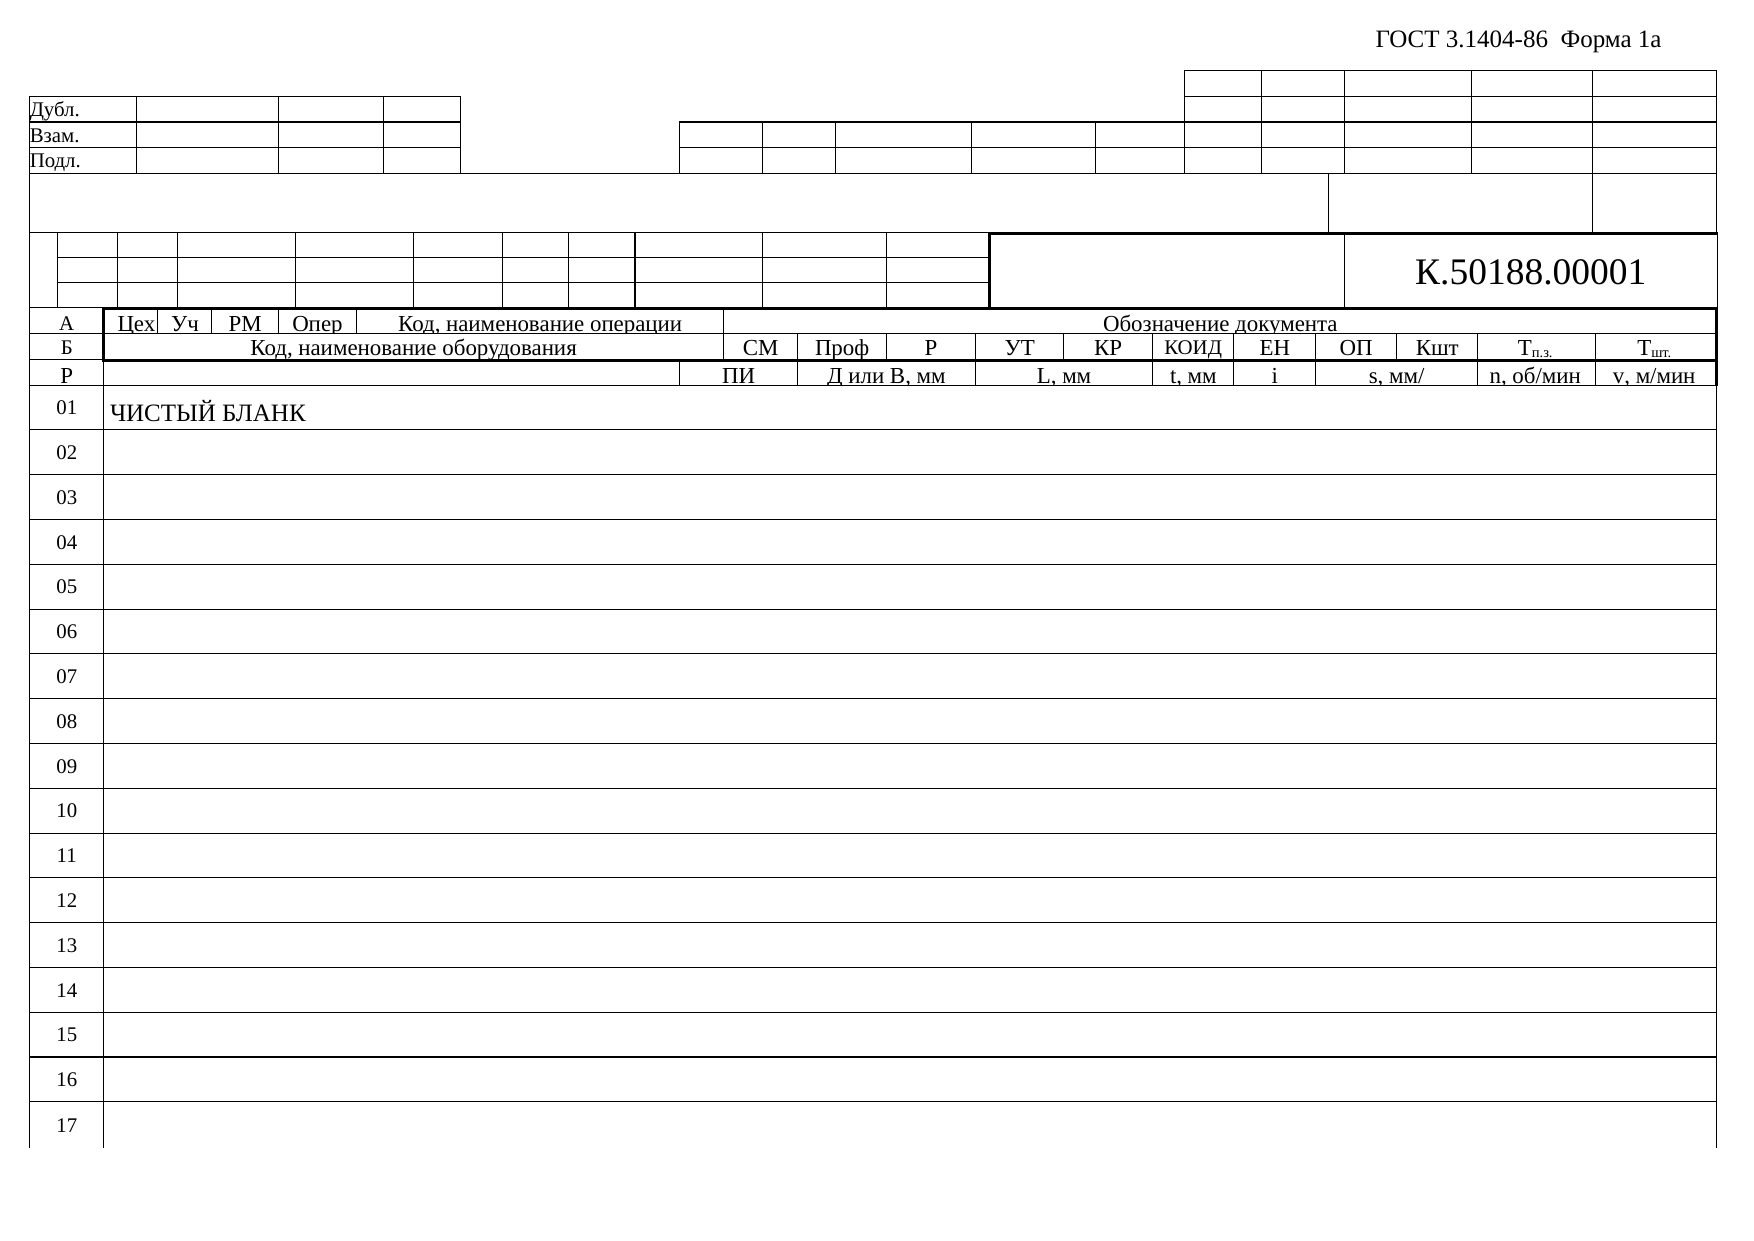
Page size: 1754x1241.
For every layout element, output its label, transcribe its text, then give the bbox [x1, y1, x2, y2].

table_cell [1185, 123, 1261, 147]
table_cell [569, 258, 634, 282]
table_cell Подл. [30, 148, 136, 173]
table_cell [279, 97, 383, 121]
table_header [1345, 71, 1471, 96]
table_cell [712, 96, 1184, 121]
table_cell [1472, 148, 1592, 173]
table_cell КР [1064, 334, 1152, 359]
table_cell 11 [30, 834, 103, 877]
table_cell [137, 123, 278, 147]
table_cell Обозначение документа [724, 310, 1715, 333]
table_cell [680, 148, 762, 173]
table_cell [104, 878, 1716, 922]
table_cell 12 [30, 878, 103, 922]
table_cell Проф [798, 334, 886, 359]
table_cell УТ [976, 334, 1063, 359]
table_cell [104, 1058, 1716, 1101]
table_cell Д или В, мм [798, 362, 975, 384]
table_cell [30, 174, 1328, 232]
table_cell 17 [30, 1102, 103, 1148]
table_cell [636, 258, 762, 282]
table_cell РМ [212, 310, 278, 333]
table_header [1593, 71, 1716, 96]
table_header [1375, 24, 1708, 62]
table_cell [104, 520, 1716, 564]
table_cell [384, 123, 460, 147]
table_cell Код, наименование операции [357, 310, 723, 333]
table_cell [1345, 97, 1471, 121]
table_cell СМ [724, 334, 797, 359]
table_cell [680, 123, 762, 147]
table_cell [1262, 148, 1344, 173]
table_cell [414, 283, 502, 307]
table_cell 16 [30, 1058, 103, 1101]
table_cell [991, 235, 1344, 307]
table_cell Б [30, 334, 102, 359]
table_cell Тшт. [1596, 334, 1715, 359]
table_cell Цех [105, 310, 157, 333]
table_cell КОИД [1153, 334, 1233, 359]
table_cell 14 [30, 968, 103, 1012]
table_cell [104, 834, 1716, 877]
table_cell [414, 233, 502, 257]
table_cell [763, 123, 835, 147]
table_cell [836, 148, 971, 173]
table_cell Тп.з. [1478, 334, 1595, 359]
table_cell [972, 148, 1095, 173]
table_cell [887, 233, 988, 257]
table_cell 08 [30, 699, 103, 743]
table_cell [1329, 174, 1592, 232]
table_cell [1593, 97, 1716, 121]
table_cell [104, 654, 1716, 698]
table_cell [887, 258, 988, 282]
table_cell [296, 258, 413, 282]
table_cell [972, 123, 1095, 147]
table_cell [1096, 148, 1184, 173]
table_cell 13 [30, 923, 103, 967]
table_cell [1345, 148, 1471, 173]
table_cell [104, 610, 1716, 653]
table_cell Р [887, 334, 975, 359]
table_cell [836, 123, 971, 147]
table_cell [279, 123, 383, 147]
table_cell Р [30, 360, 103, 384]
table_cell [384, 97, 460, 121]
table_cell [58, 283, 117, 307]
table_cell [104, 565, 1716, 608]
table_cell [104, 1102, 1716, 1148]
table_cell [296, 233, 413, 257]
table_cell Кшт [1397, 334, 1477, 359]
table_cell [104, 1013, 1716, 1056]
table_cell [104, 430, 1716, 474]
table_cell [887, 283, 988, 307]
table_cell [296, 283, 413, 307]
table_cell [1185, 97, 1261, 121]
table_cell [1472, 97, 1592, 121]
table_cell [1262, 97, 1344, 121]
table_cell [414, 258, 502, 282]
table_cell i [1234, 362, 1315, 384]
table_cell [569, 233, 634, 257]
table_cell L, мм [976, 362, 1152, 384]
table_cell [461, 96, 712, 121]
table_cell [104, 362, 679, 384]
table_cell t, мм [1153, 362, 1233, 384]
table_cell [636, 233, 762, 257]
table_cell ПИ [680, 362, 797, 384]
table_cell 10 [30, 789, 103, 832]
table_cell [104, 968, 1716, 1012]
table_cell [461, 121, 679, 173]
table_cell [763, 148, 835, 173]
table_header [1185, 71, 1261, 96]
table_cell [1593, 174, 1716, 232]
table_cell Код, наименование оборудования [105, 334, 723, 359]
table_cell [636, 283, 762, 307]
table_cell 05 [30, 565, 103, 608]
table_cell [104, 475, 1716, 519]
table_cell [763, 283, 886, 307]
table_cell [137, 97, 278, 121]
table_cell К.50188.00001 [1345, 235, 1717, 307]
table_cell [503, 283, 568, 307]
table_cell 07 [30, 654, 103, 698]
table_cell 06 [30, 610, 103, 653]
table_cell 03 [30, 475, 103, 519]
table_header [1472, 71, 1592, 96]
table_cell [1262, 123, 1344, 147]
table_cell [503, 233, 568, 257]
table_cell [279, 148, 383, 173]
table_cell ЕН [1234, 334, 1315, 359]
table_cell [30, 233, 57, 307]
table_cell Опер [279, 310, 356, 333]
table_cell [1593, 123, 1716, 147]
table_cell [118, 283, 177, 307]
table_cell 09 [30, 744, 103, 788]
table_cell [384, 148, 460, 173]
table_cell [178, 283, 295, 307]
table_cell [118, 233, 177, 257]
table_cell [763, 258, 886, 282]
table_cell [178, 233, 295, 257]
table_cell [118, 258, 177, 282]
table_cell [1096, 123, 1184, 147]
table_cell n, об/мин [1478, 362, 1595, 384]
table_cell ЧИСТЫЙ БЛАНК [104, 386, 1716, 429]
table_cell ОП [1316, 334, 1396, 359]
table_cell [1185, 148, 1261, 173]
table_cell 15 [30, 1013, 103, 1056]
table_cell [104, 699, 1716, 743]
table_cell [1472, 123, 1592, 147]
table_cell [503, 258, 568, 282]
table_cell Дубл. [30, 97, 136, 121]
table_cell [763, 233, 886, 257]
table_cell [104, 923, 1716, 967]
table_cell [58, 233, 117, 257]
table_cell Взам. [30, 123, 136, 147]
table_cell v, м/мин [1596, 362, 1715, 384]
table_cell [178, 258, 295, 282]
table_cell s, мм/ [1316, 362, 1477, 384]
table_cell [137, 148, 278, 173]
table_cell [1345, 123, 1471, 147]
table_cell 01 [30, 386, 103, 429]
table_cell [58, 258, 117, 282]
table_cell А [30, 308, 102, 333]
table_header [30, 70, 1184, 96]
table_cell [1593, 148, 1716, 173]
table_cell [104, 789, 1716, 832]
table_header [1262, 71, 1344, 96]
table_cell [569, 283, 634, 307]
table_cell [104, 744, 1716, 788]
table_cell Уч [158, 310, 211, 333]
table_cell 04 [30, 520, 103, 564]
table_cell 02 [30, 430, 103, 474]
